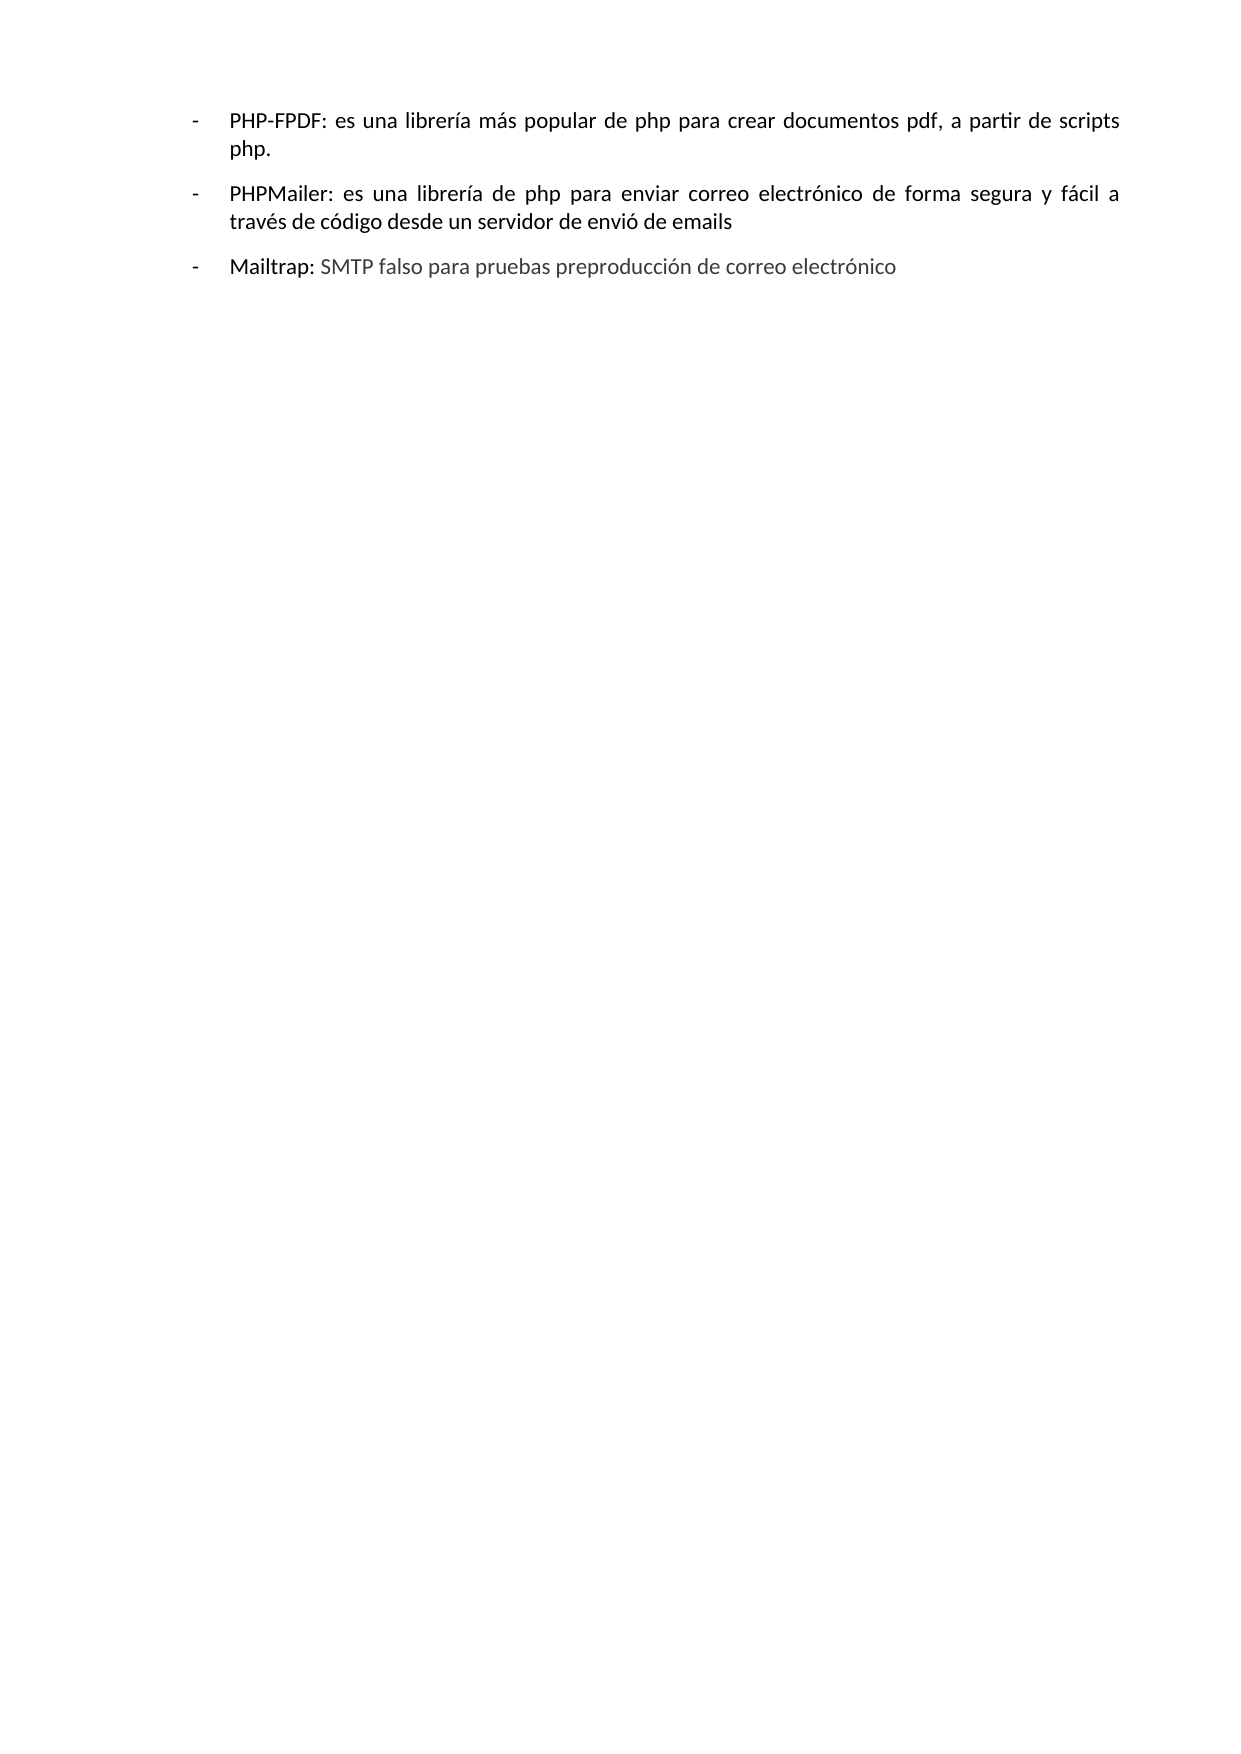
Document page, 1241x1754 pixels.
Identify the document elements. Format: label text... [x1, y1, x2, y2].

list PHPMailer: es una librería de php para enviar correo electrónico de forma segura y fácil a través de código desde un servidor de envió de emails [192, 179, 1122, 235]
list PHP-FPDF: es una librería más popular de php para crear documentos pdf, a partir de scripts php. [192, 106, 1122, 162]
list Mailtrap: SMTP falso para pruebas preproducción de correo electrónico [192, 252, 1122, 280]
